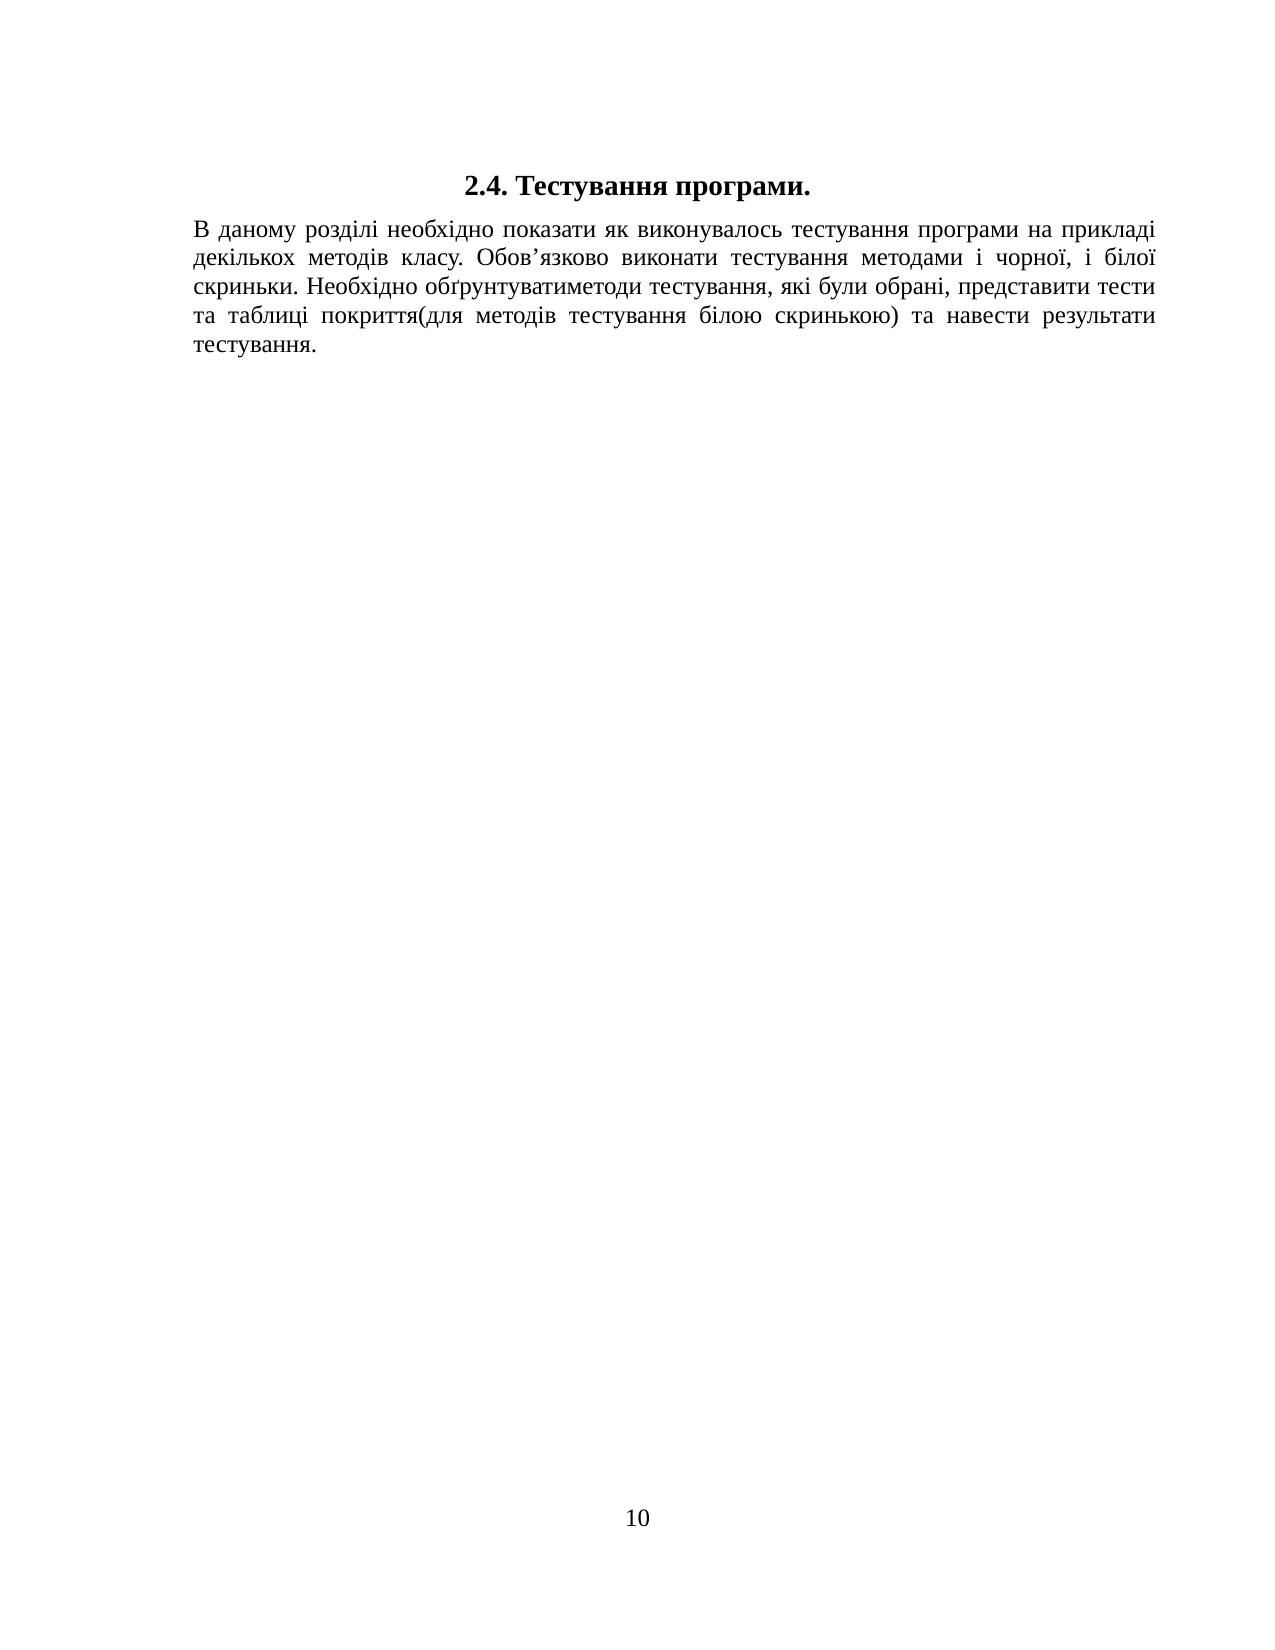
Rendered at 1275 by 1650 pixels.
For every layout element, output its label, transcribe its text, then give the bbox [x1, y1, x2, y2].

list В даному розділі необхідно показати як виконувалось тестування програми на прикладі декількох методів класу. Обов’язково виконати тестування методами і чорної, і білої скриньки. Необхідно обґрунтуватиметоди тестування, які були обрані, представити тести та таблиці покриття(для методів тестування білою скринькою) та навести результати тестування. [156, 214, 1157, 357]
subtitle Тестування програми. [118, 168, 1157, 201]
